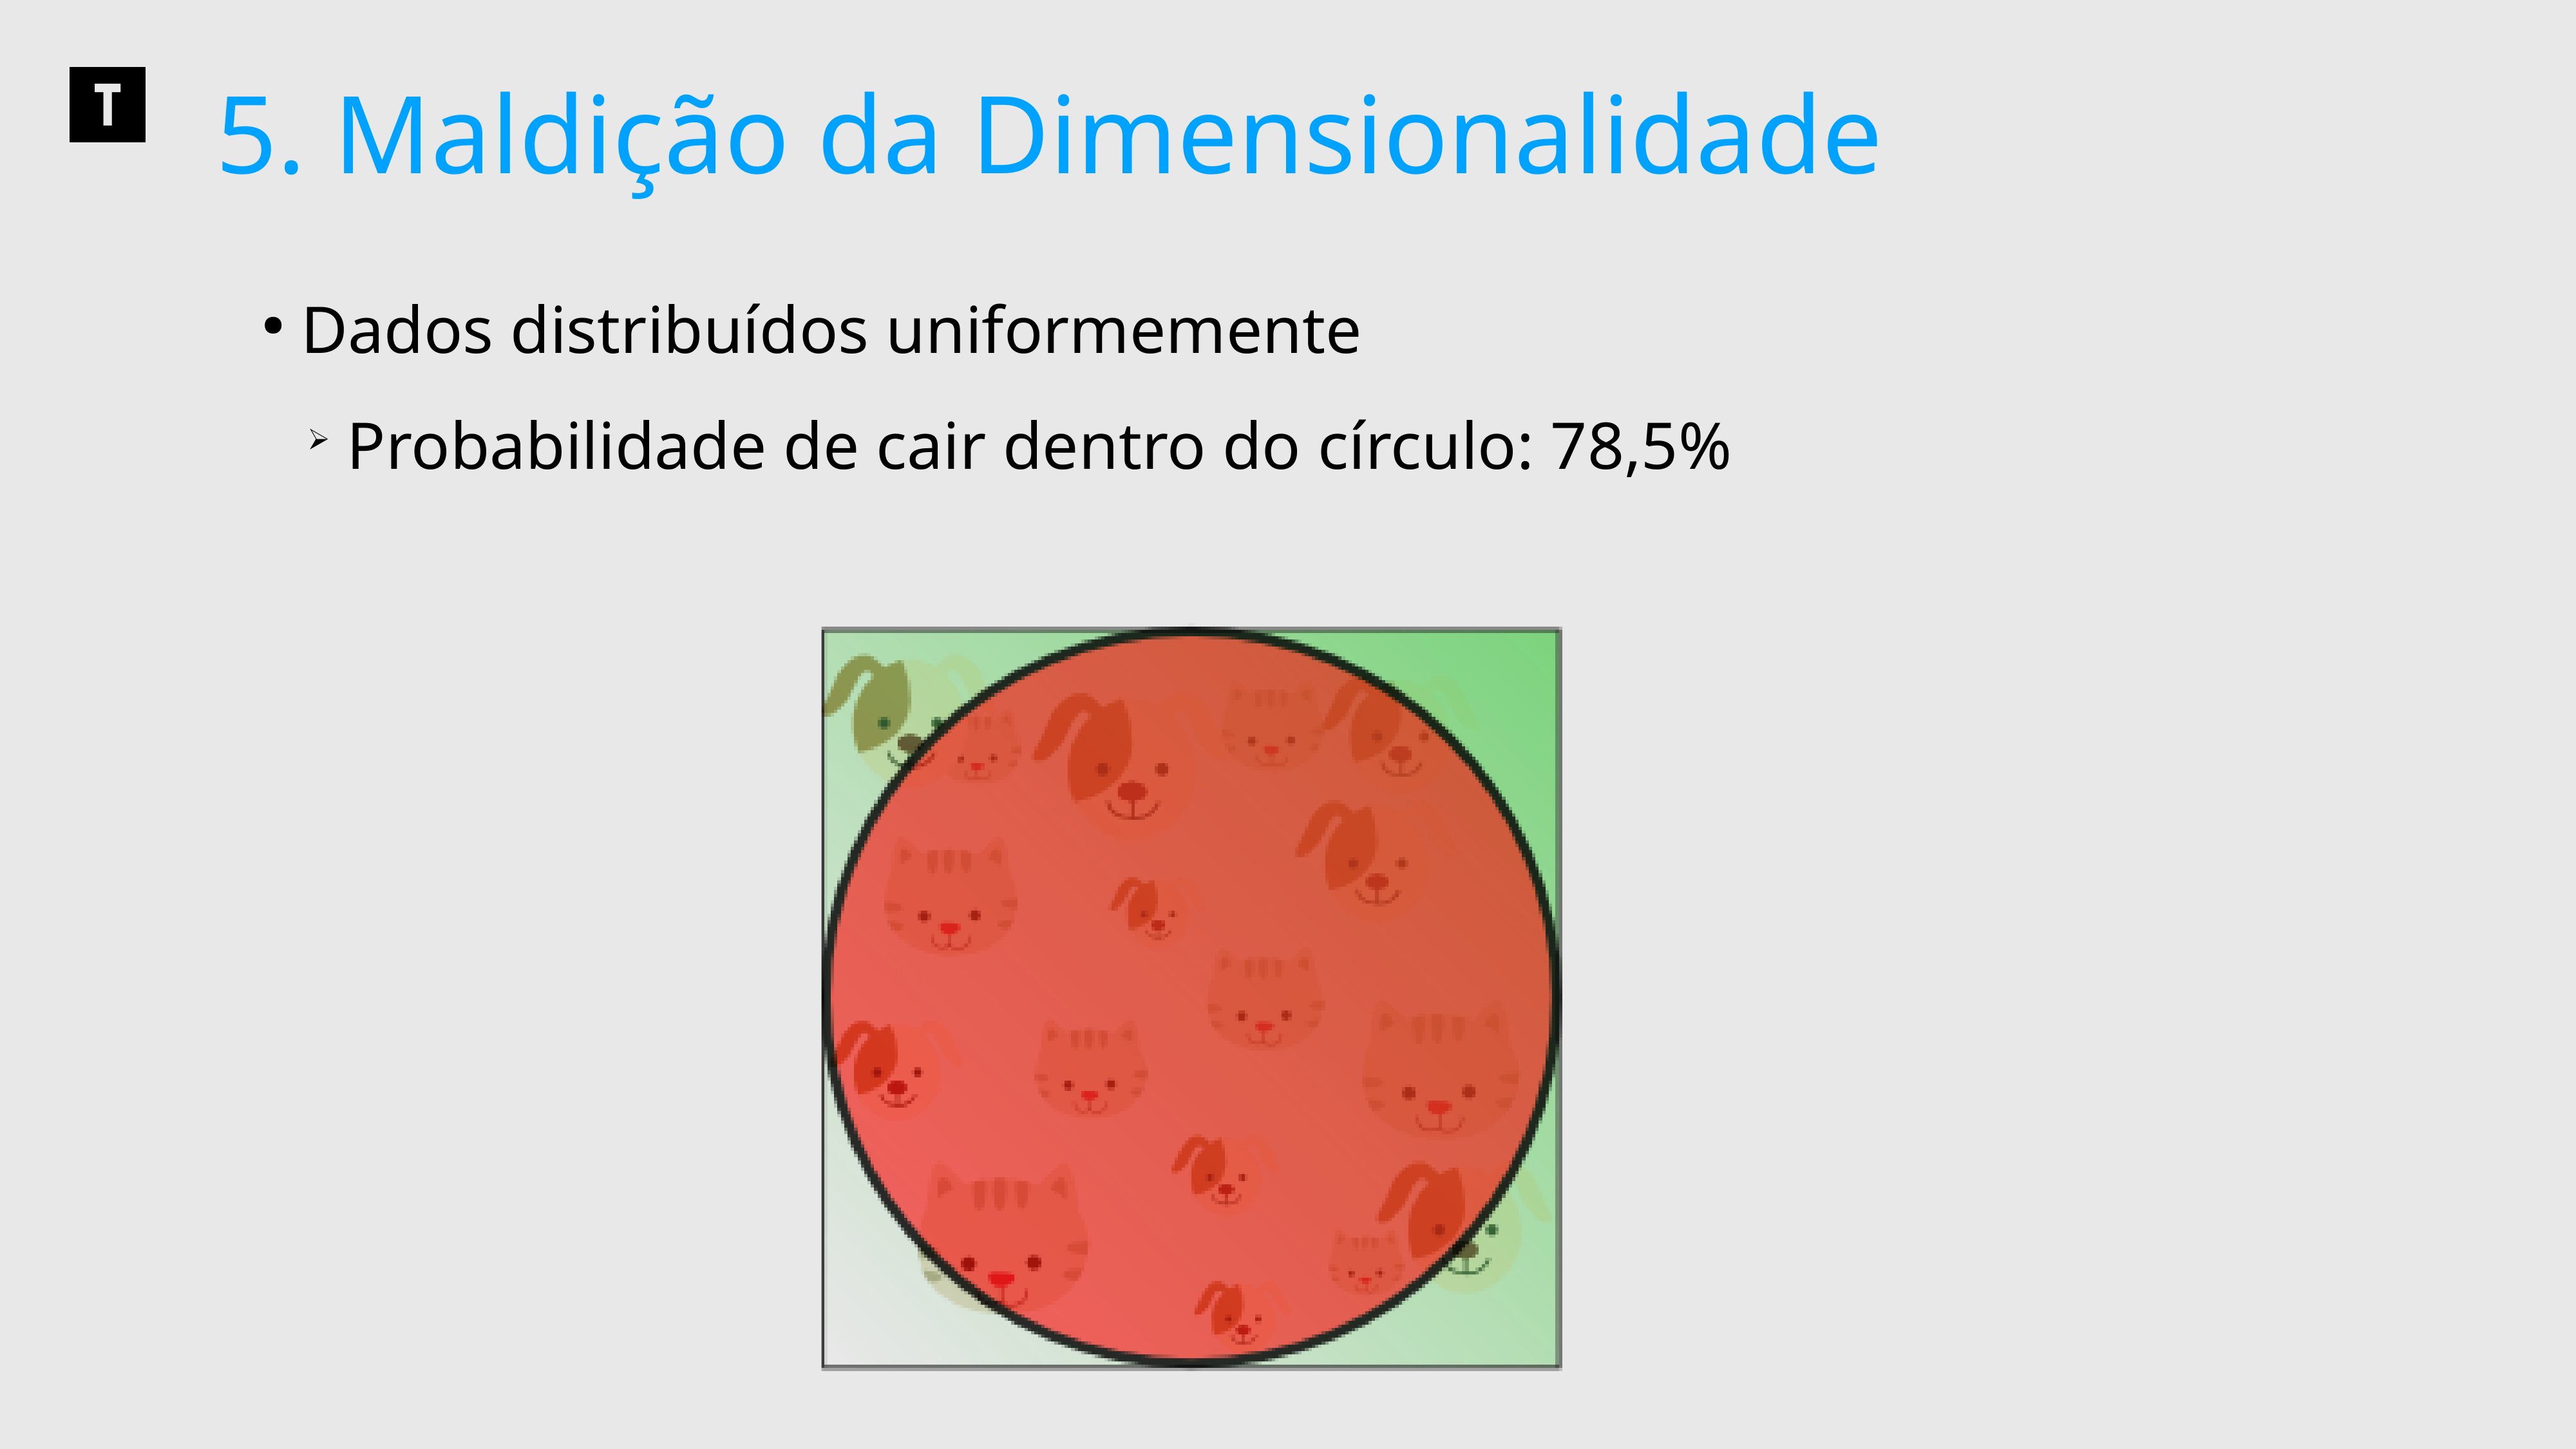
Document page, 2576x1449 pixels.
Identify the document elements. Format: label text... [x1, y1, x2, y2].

picture [821, 612, 1567, 1373]
text_box 5. Maldição da Dimensionalidade [211, 61, 2099, 201]
text_box Dados distribuídos uniformemente Probabilidade de cair dentro do círculo: 78,5% [211, 245, 2305, 565]
picture [70, 67, 146, 142]
